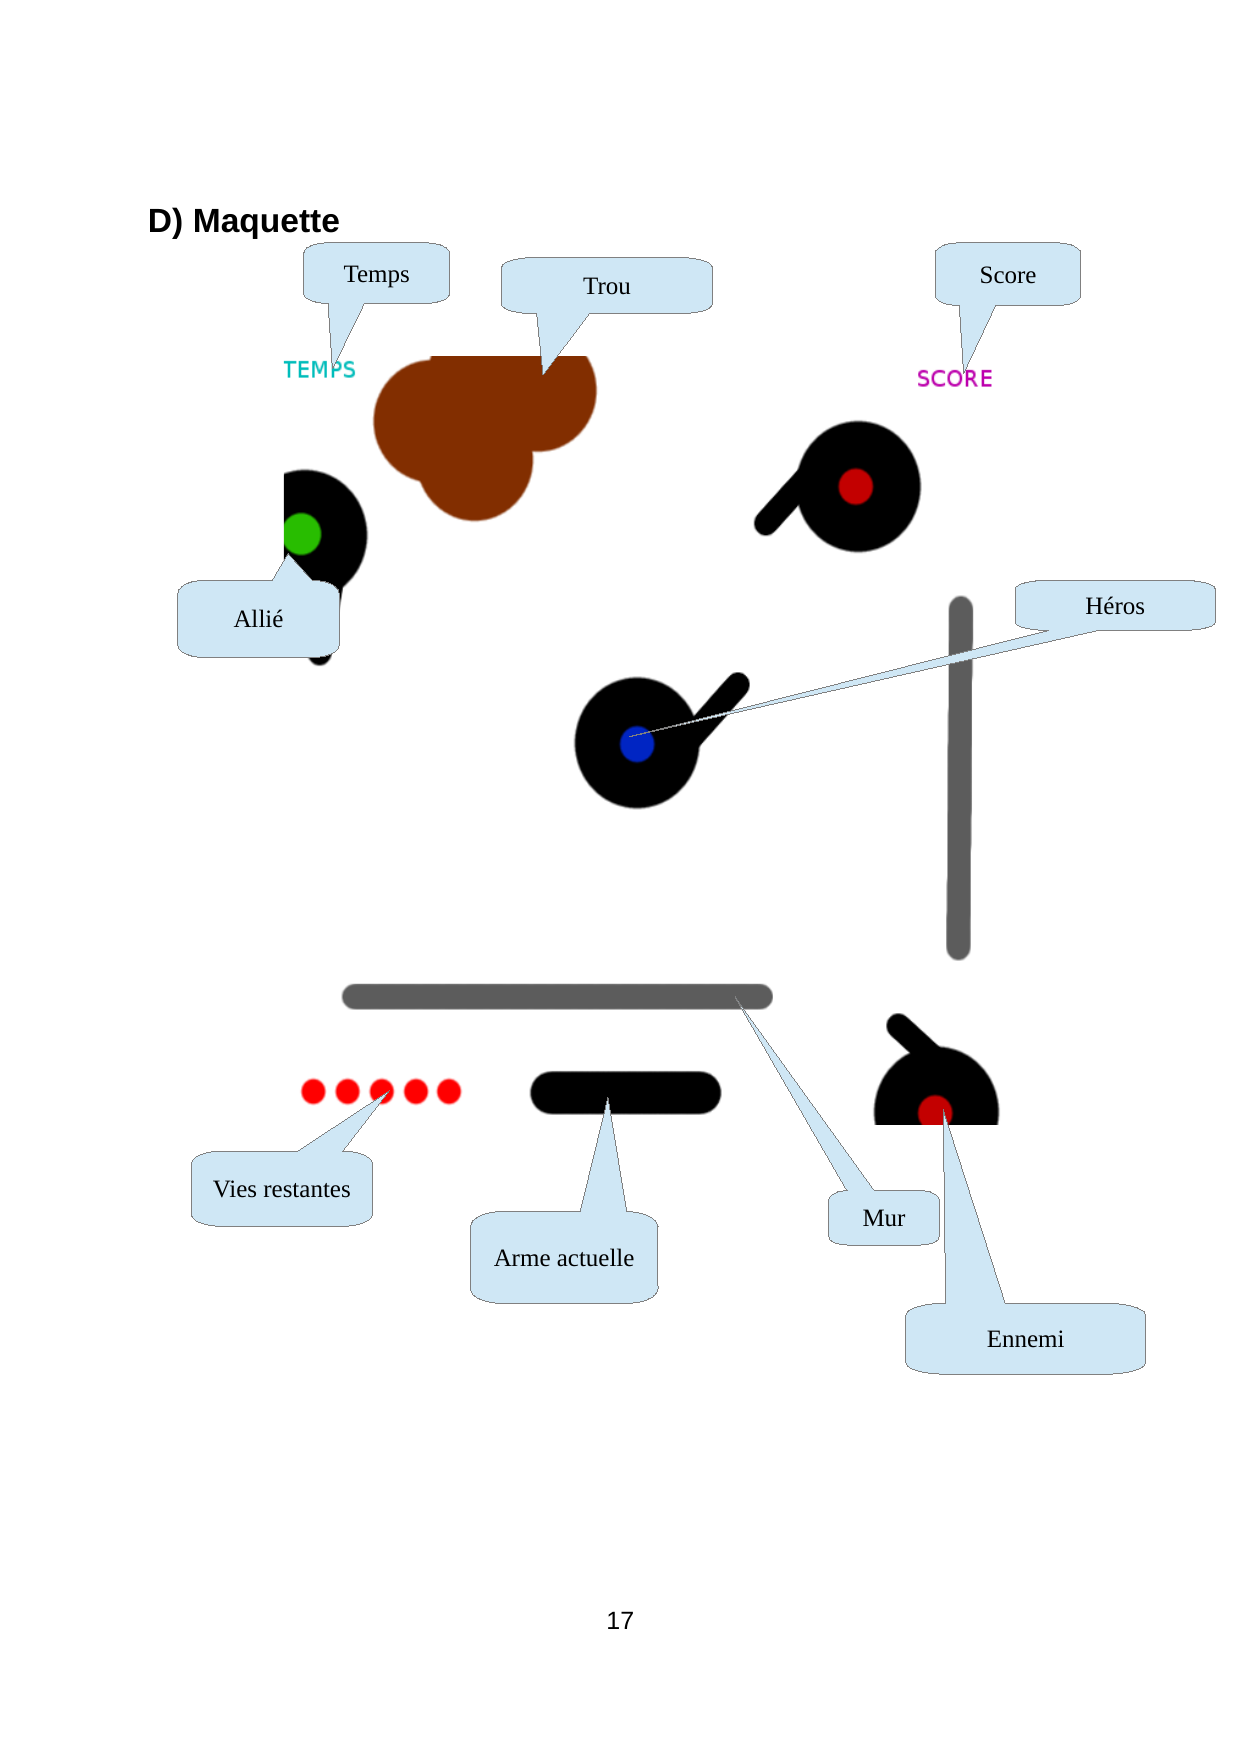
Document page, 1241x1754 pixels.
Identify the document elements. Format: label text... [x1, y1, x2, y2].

picture [283, 356, 1016, 1125]
subtitle Maquette [148, 201, 1093, 240]
